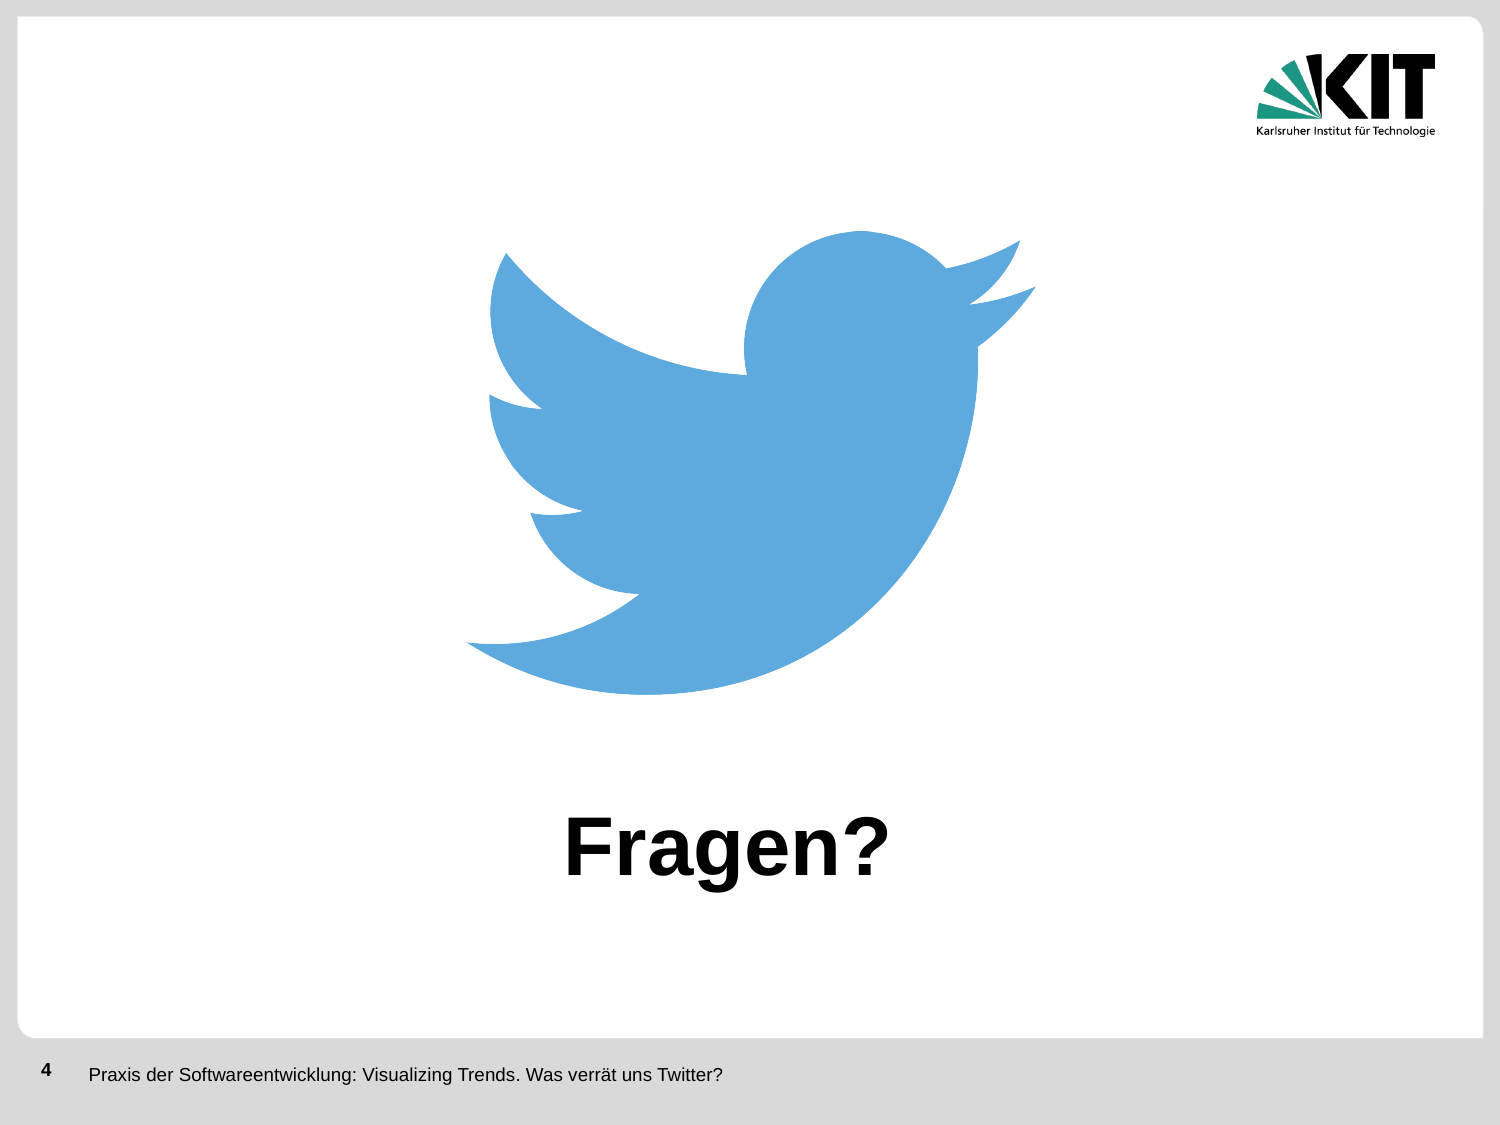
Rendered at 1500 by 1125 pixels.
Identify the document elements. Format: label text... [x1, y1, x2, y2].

picture [0, 0, 1500, 1125]
footer Praxis der Softwareentwicklung: Visualizing Trends. Was verrät uns Twitter? [88, 1062, 1483, 1087]
text_box Fragen? [549, 784, 1140, 900]
